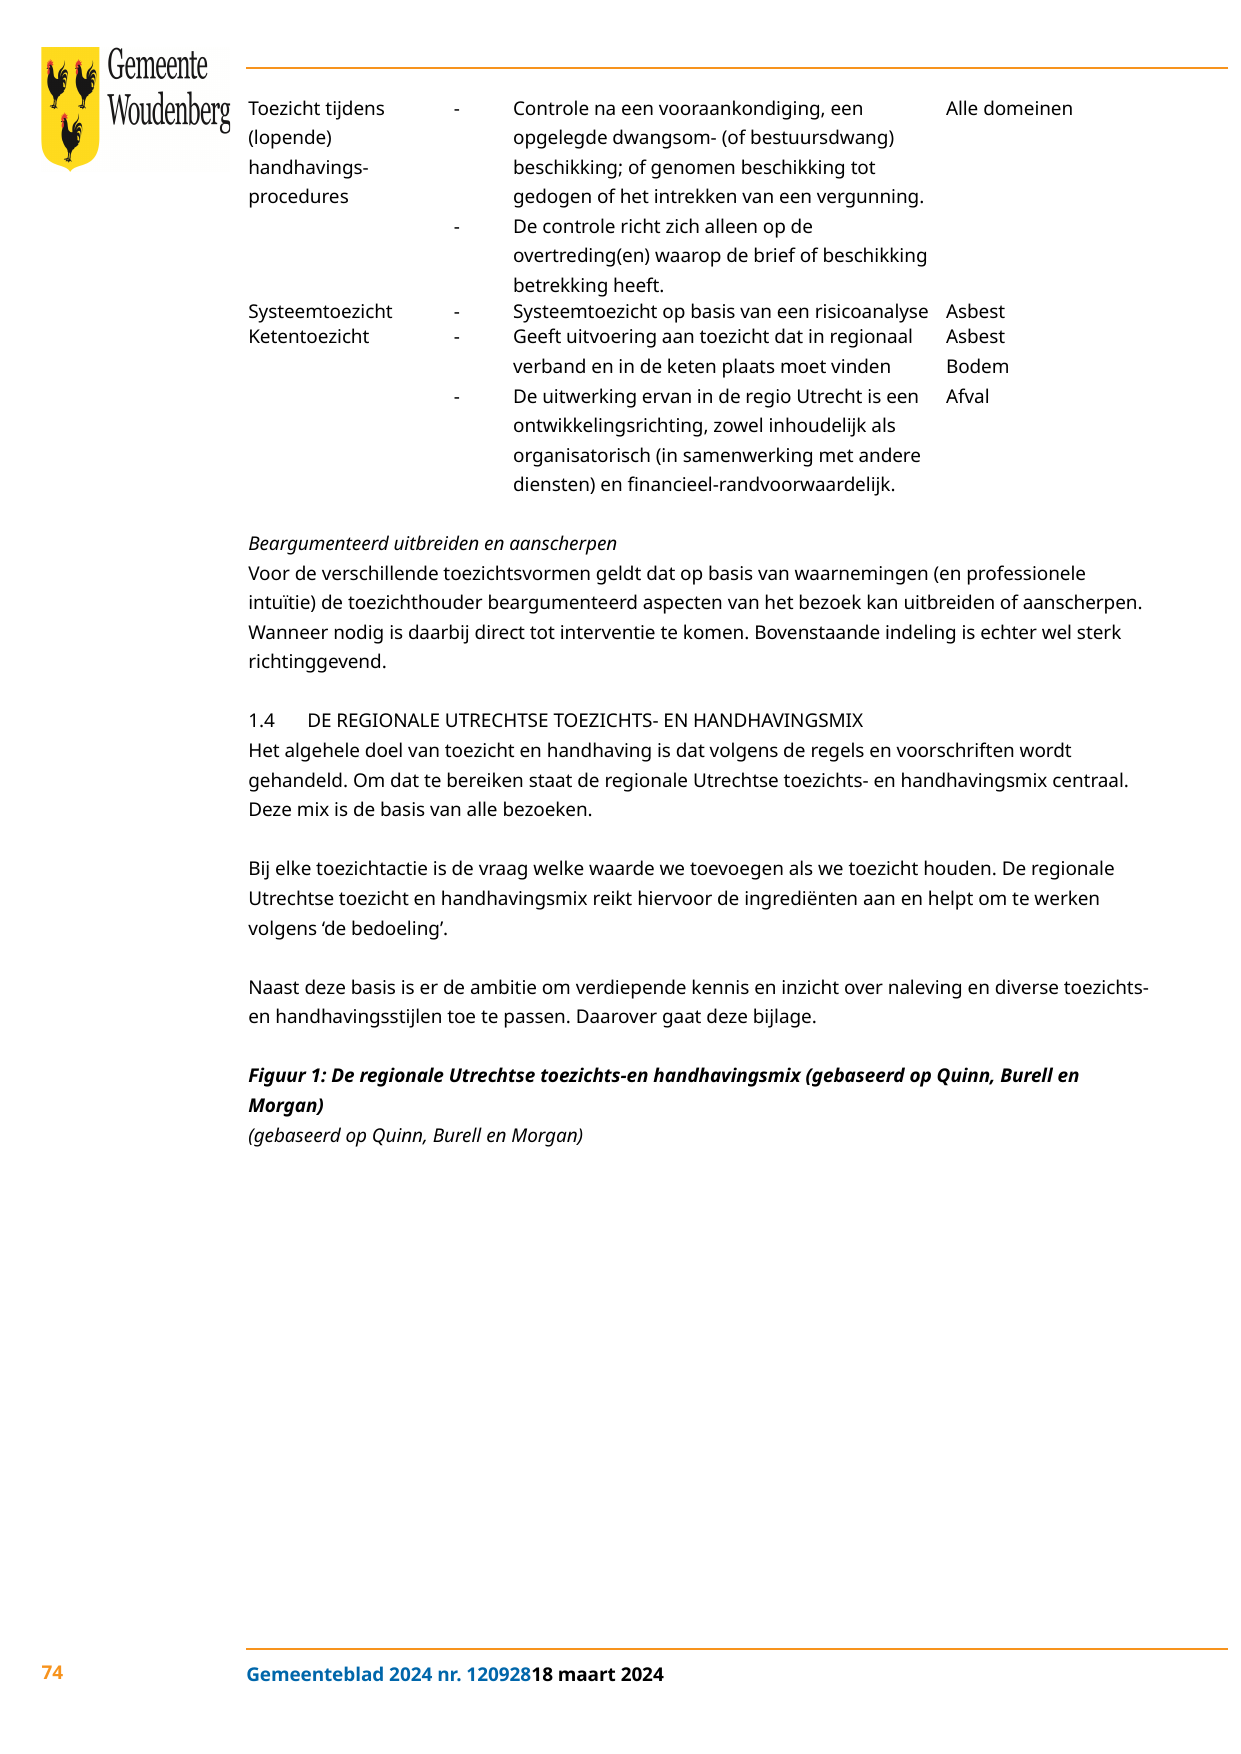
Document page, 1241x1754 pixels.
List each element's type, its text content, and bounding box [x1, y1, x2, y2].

text (gebaseerd op Quinn, Burell en Morgan) [248, 1122, 1152, 1148]
list DE REGIONALE UTRECHTSE TOEZICHTS- EN HANDHAVINGSMIX [248, 708, 1152, 733]
text Figuur 1: De regionale Utrechtse toezichts-en handhavingsmix (gebaseerd op Quinn, Burell en Morgan) [248, 1063, 1152, 1118]
text Naast deze basis is er de ambitie om verdiepende kennis en inzicht over naleving en diverse toezichts-en handhavingsstijlen toe te passen. Daarover gaat deze bijlage. [248, 974, 1152, 1029]
table_cell Systeemtoezicht [248, 298, 454, 324]
table_cell Controle na een vooraankondiging, een opgelegde dwangsom- (of bestuursdwang) beschikking; of genomen beschikking tot gedogen of het intrekken van een vergunning. De controle richt zich alleen op de overtreding(en) waarop de brief of beschikking betrekking heeft. [454, 95, 946, 298]
table_cell Asbest Bodem Afval [946, 324, 1152, 497]
table_cell Alle domeinen [946, 95, 1152, 298]
table_cell Geeft uitvoering aan toezicht dat in regionaal verband en in de keten plaats moet vinden De uitwerking ervan in de regio Utrecht is een ontwikkelingsrichting, zowel inhoudelijk als organisatorisch (in samenwerking met andere diensten) en financieel-randvoorwaardelijk. [454, 324, 946, 497]
text Bij elke toezichtactie is de vraag welke waarde we toevoegen als we toezicht houden. De regionale Utrechtse toezicht en handhavingsmix reikt hiervoor de ingrediënten aan en helpt om te werken volgens ‘de bedoeling’. [248, 856, 1152, 941]
table_cell Ketentoezicht [248, 324, 454, 497]
table_cell Systeemtoezicht op basis van een risicoanalyse [454, 298, 946, 324]
text Beargumenteerd uitbreiden en aanscherpen [248, 530, 1152, 556]
text Het algehele doel van toezicht en handhaving is dat volgens de regels en voorschriften wordt gehandeld. Om dat te bereiken staat de regionale Utrechtse toezichts- en handhavingsmix centraal. Deze mix is de basis van alle bezoeken. [248, 737, 1152, 822]
table_cell Toezicht tijdens (lopende) handhavings-procedures [248, 95, 454, 298]
text Voor de verschillende toezichtsvormen geldt dat op basis van waarnemingen (en professionele intuïtie) de toezichthouder beargumenteerd aspecten van het bezoek kan uitbreiden of aanscherpen. Wanneer nodig is daarbij direct tot interventie te komen. Bovenstaande indeling is echter wel sterk richtinggevend. [248, 560, 1152, 674]
table_cell Asbest [946, 298, 1152, 324]
picture [41, 47, 231, 172]
